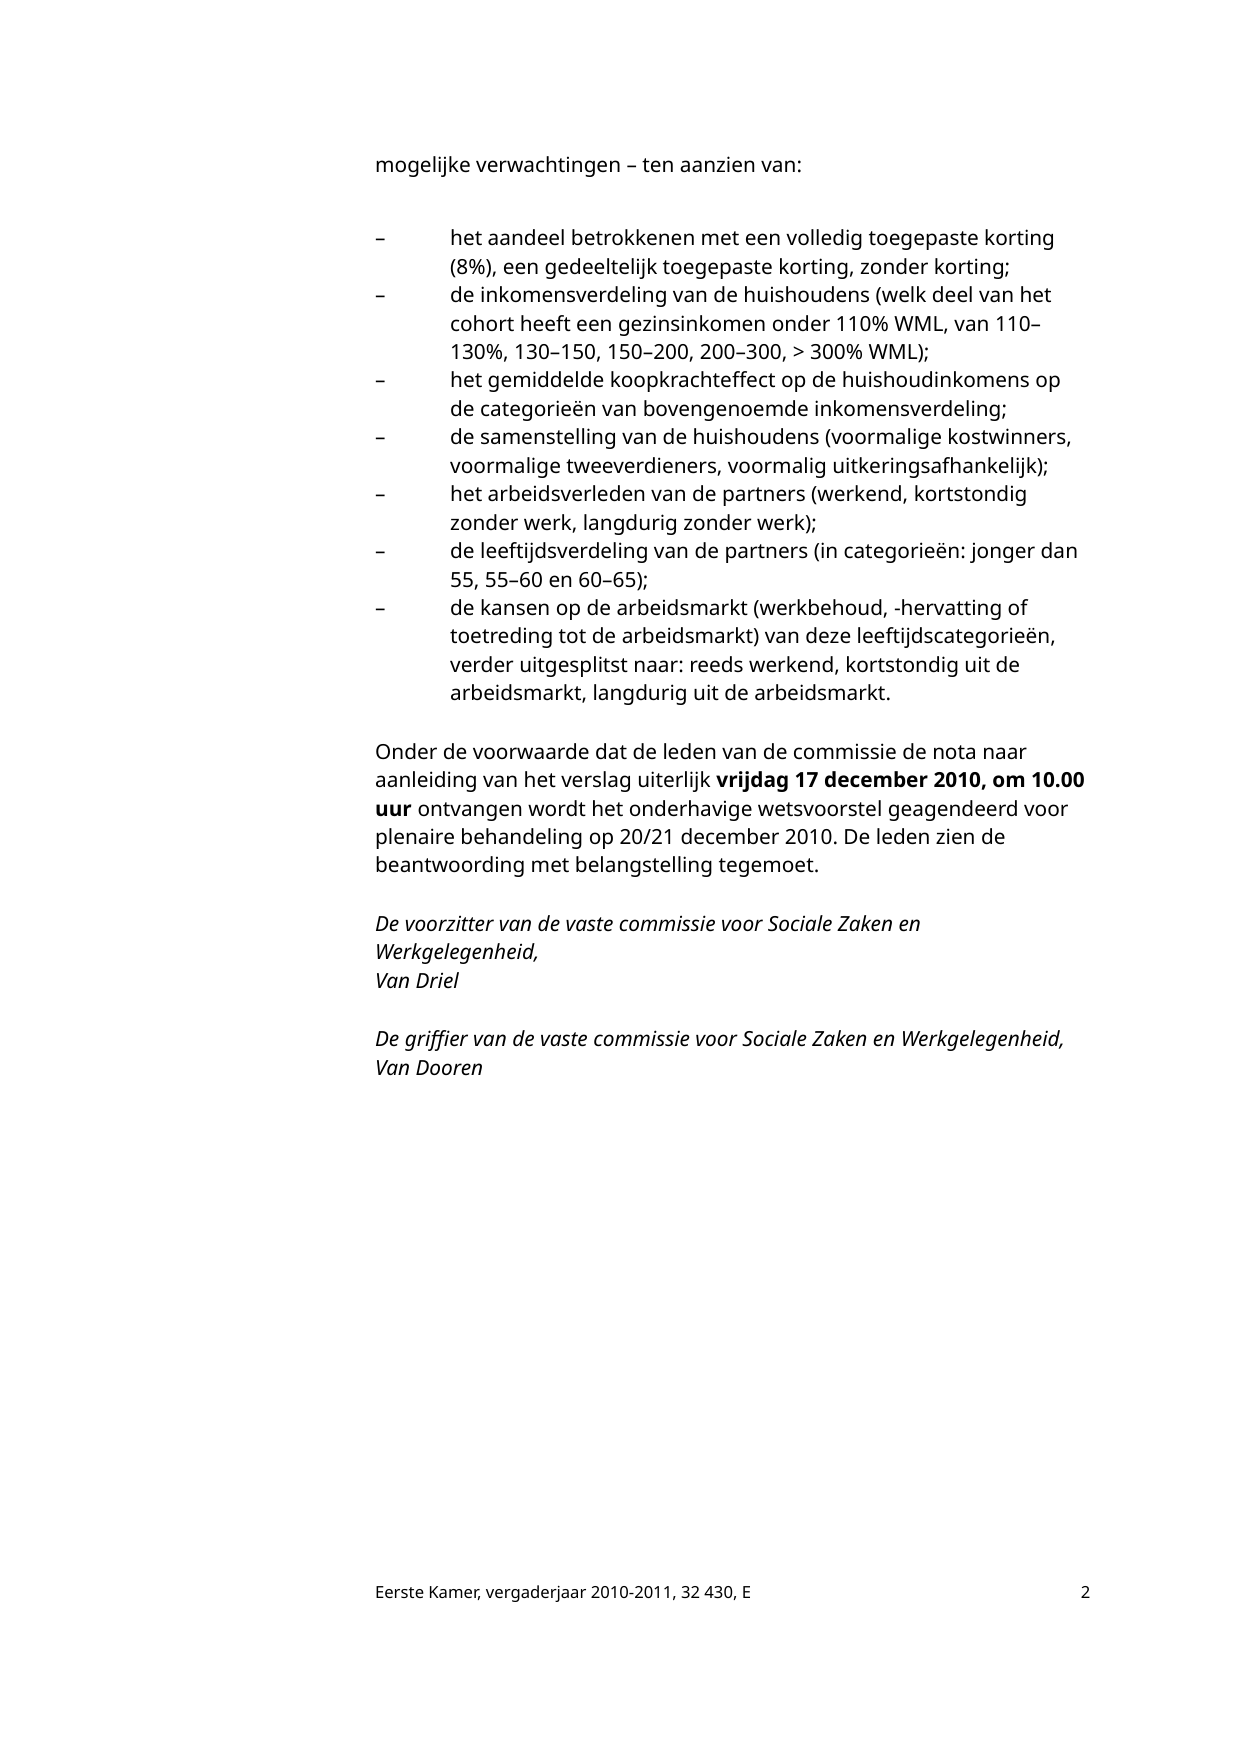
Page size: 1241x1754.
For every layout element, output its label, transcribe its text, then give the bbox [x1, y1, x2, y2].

text De griffier van de vaste commissie voor Sociale Zaken en Werkgelegenheid, [375, 1024, 1090, 1053]
text Van Driel [375, 966, 1090, 994]
list de samenstelling van de huishoudens (voormalige kostwinners, voormalige tweeverdieners, voormalig uitkeringsafhankelijk); [375, 422, 1090, 479]
list de leeftijdsverdeling van de partners (in categorieën: jonger dan 55, 55–60 en 60–65); [375, 536, 1090, 593]
text Van Dooren [375, 1053, 1090, 1081]
list de inkomensverdeling van de huishoudens (welk deel van het cohort heeft een gezinsinkomen onder 110% WML, van 110–130%, 130–150, 150–200, 200–300, > 300% WML); [375, 280, 1090, 366]
list het aandeel betrokkenen met een volledig toegepaste korting (8%), een gedeeltelijk toegepaste korting, zonder korting; [375, 223, 1090, 280]
list het gemiddelde koopkrachteffect op de huishoudinkomens op de categorieën van bovengenoemde inkomensverdeling; [375, 366, 1090, 422]
text mogelijke verwachtingen – ten aanzien van: [375, 150, 1090, 178]
list de kansen op de arbeidsmarkt (werkbehoud, -hervatting of toetreding tot de arbeidsmarkt) van deze leeftijdscategorieën, verder uitgesplitst naar: reeds werkend, kortstondig uit de arbeidsmarkt, langdurig uit de arbeidsmarkt. [375, 593, 1090, 707]
list het arbeidsverleden van de partners (werkend, kortstondig zonder werk, langdurig zonder werk); [375, 479, 1090, 536]
text Onder de voorwaarde dat de leden van de commissie de nota naar aanleiding van het verslag uiterlijk vrijdag 17 december 2010, om 10.00 uur ontvangen wordt het onderhavige wetsvoorstel geagendeerd voor plenaire behandeling op 20/21 december 2010. De leden zien de beantwoording met belangstelling tegemoet. [375, 737, 1090, 879]
text De voorzitter van de vaste commissie voor Sociale Zaken en Werkgelegenheid, [375, 909, 1090, 966]
